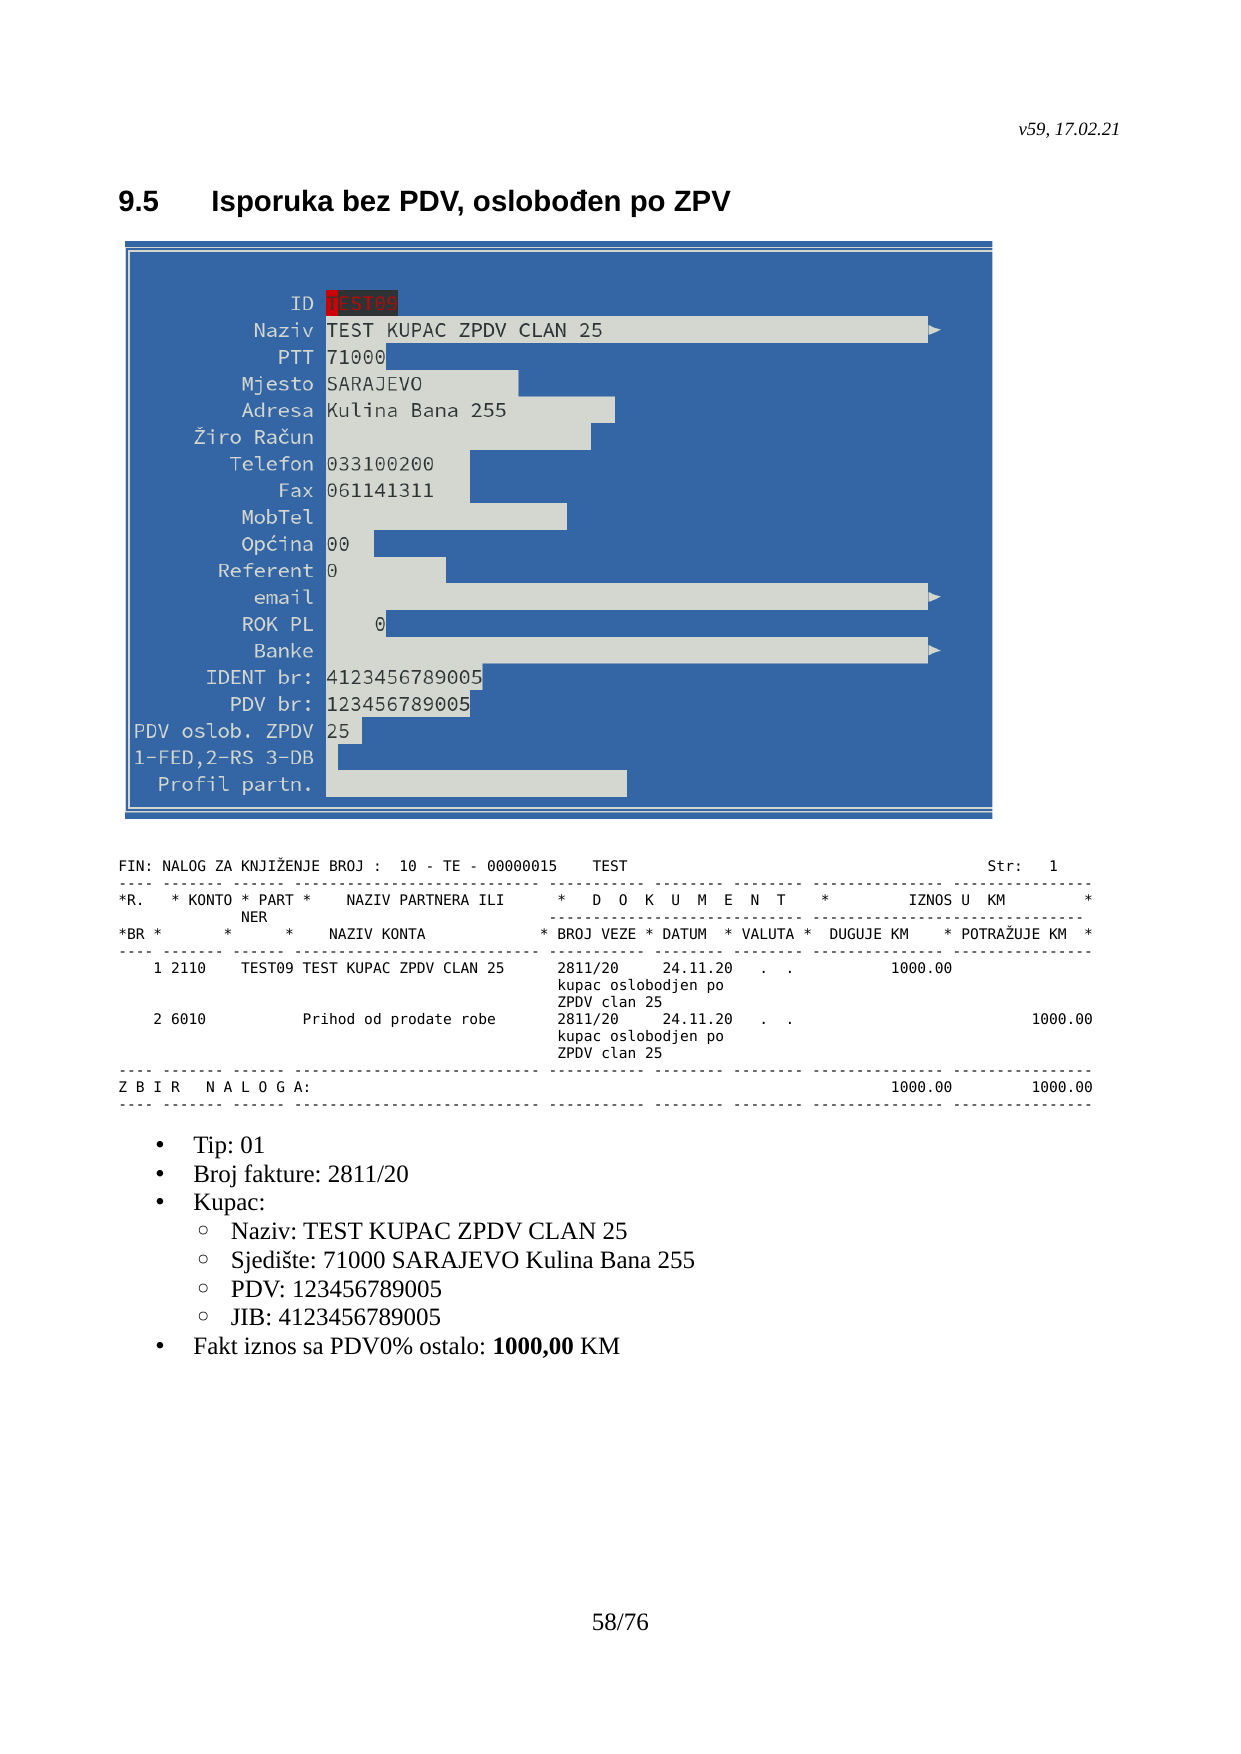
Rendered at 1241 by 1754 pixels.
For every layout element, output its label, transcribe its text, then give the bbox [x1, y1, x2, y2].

text 2 6010 Prihod od prodate robe 2811/20 24.11.20 . . 1000.00 [118, 1011, 1122, 1028]
text ---- ------- ------ ---------------------------- ----------- -------- -------- --------------- ---------------- [118, 943, 1122, 960]
list Fakt iznos sa PDV0% ostalo: 1000,00 KM [156, 1331, 1122, 1360]
text FIN: NALOG ZA KNJIŽENJE BROJ : 10 - TE - 00000015 TEST Str: 1 [118, 858, 1122, 875]
text ZPDV clan 25 [118, 994, 1122, 1011]
list Tip: 01 [156, 1130, 1122, 1159]
list Sjedište: 71000 SARAJEVO Kulina Bana 255 [193, 1245, 1122, 1274]
text ---- ------- ------ ---------------------------- ----------- -------- -------- --------------- ---------------- [118, 1062, 1122, 1079]
text ---- ------- ------ ---------------------------- ----------- -------- -------- --------------- ---------------- [118, 875, 1122, 892]
list Kupac: [156, 1187, 1122, 1216]
list JIB: 4123456789005 [193, 1302, 1122, 1331]
text *BR * * * NAZIV KONTA * BROJ VEZE * DATUM * VALUTA * DUGUJE KM * POTRAŽUJE KM * [118, 926, 1122, 943]
text kupac oslobodjen po [118, 977, 1122, 994]
subtitle Isporuka bez PDV, oslobođen po ZPV [118, 184, 1122, 217]
list Broj fakture: 2811/20 [156, 1159, 1122, 1187]
text 1 2110 TEST09 TEST KUPAC ZPDV CLAN 25 2811/20 24.11.20 . . 1000.00 [118, 960, 1122, 977]
text NER ----------------------------- ------------------------------- [118, 909, 1122, 926]
list PDV: 123456789005 [193, 1274, 1122, 1302]
text kupac oslobodjen po [118, 1028, 1122, 1045]
text Z B I R N A L O G A: 1000.00 1000.00 [118, 1079, 1122, 1096]
text *R. * KONTO * PART * NAZIV PARTNERA ILI * D O K U M E N T * IZNOS U KM * [118, 892, 1122, 909]
picture [125, 241, 993, 819]
text ZPDV clan 25 [118, 1045, 1122, 1062]
text ---- ------- ------ ---------------------------- ----------- -------- -------- --------------- ---------------- [118, 1096, 1122, 1113]
list Naziv: TEST KUPAC ZPDV CLAN 25 [193, 1216, 1122, 1245]
